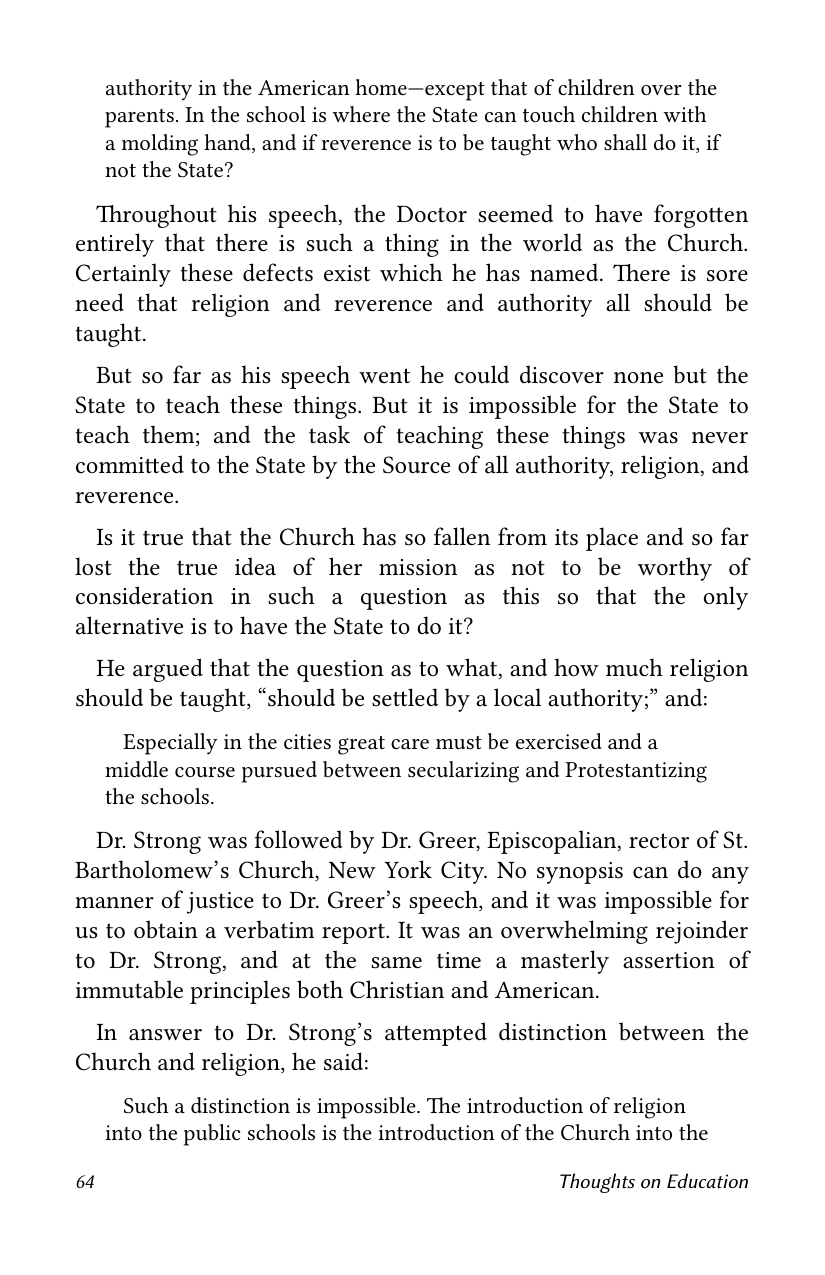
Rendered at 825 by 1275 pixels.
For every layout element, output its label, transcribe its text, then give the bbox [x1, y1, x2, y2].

text But so far as his speech went he could discover none but the State to teach these things. But it is impossible for the State to teach them; and the task of teaching these things was never committed to the State by the Source of all authority, religion, and reverence. [75, 361, 750, 509]
text Throughout his speech, the Doctor seemed to have forgotten entirely that there is such a thing in the world as the Church. Certainly these defects exist which he has named. There is sore need that religion and reverence and authority all should be taught. [75, 199, 750, 348]
text Such a distinction is impossible. The introduction of religion into the public schools is the introduction of the Church into the [105, 1093, 720, 1146]
text Dr. Strong was followed by Dr. Greer, Episcopalian, rector of St. Bartholomew’s Church, New York City. No synopsis can do any manner of justice to Dr. Greer’s speech, and it was impossible for us to obtain a verbatim report. It was an overwhelming rejoinder to Dr. Strong, and at the same time a masterly assertion of immutable principles both Christian and American. [75, 826, 750, 1004]
text Is it true that the Church has so fallen from its place and so far lost the true idea of her mission as not to be worthy of consideration in such a question as this so that the only alternative is to have the State to do it? [75, 523, 750, 641]
text Especially in the cities great care must be exercised and a middle course pursued between secularizing and Protestantizing the schools. [105, 729, 720, 810]
text In answer to Dr. Strong’s attempted distinction between the Church and religion, he said: [75, 1018, 750, 1076]
text authority in the American home—except that of children over the parents. In the school is where the State can touch children with a molding hand, and if reverence is to be taught who shall do it, if not the State? [105, 75, 720, 183]
text He argued that the question as to what, and how much religion should be taught, “should be settled by a local authority;” and: [75, 654, 750, 713]
